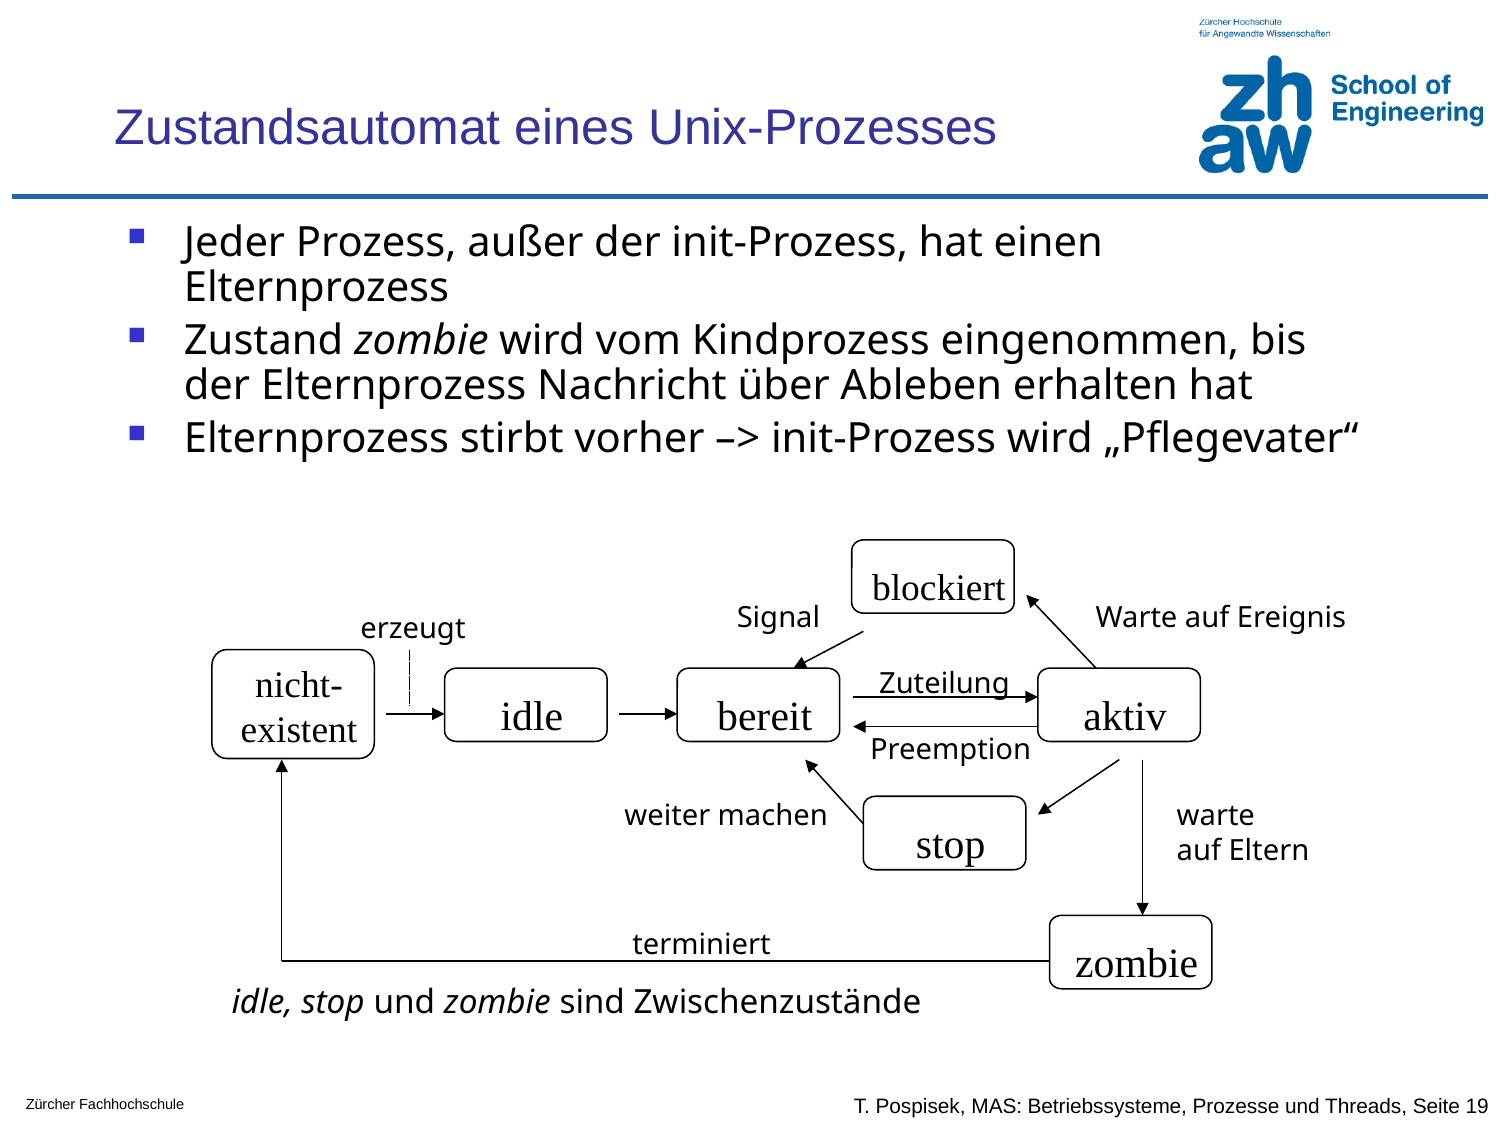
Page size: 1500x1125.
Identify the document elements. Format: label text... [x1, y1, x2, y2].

text_box Preemption [855, 722, 1047, 773]
picture [1199, 19, 1483, 173]
text_box Signal [722, 590, 836, 641]
text_box erzeugt [345, 602, 481, 653]
text_box Zuteilung [864, 656, 1025, 696]
text_box weiter machen [609, 788, 844, 839]
title Zustandsautomat eines Unix-Prozesses [99, 50, 1379, 163]
list Jeder Prozess, außer der init-Prozess, hat einen Elternprozess Zustand zombie wird vom Kindprozess eingenommen, bis der Elternprozess Nachricht über Ableben erhalten hat Elternprozess stirbt vorher –> init-Prozess wird „Pflegevater“ [112, 212, 1388, 388]
text_box Warte auf Ereignis [1080, 590, 1362, 641]
text_box bereit [677, 668, 840, 742]
text_box Zuteilung [864, 698, 1025, 707]
text_box idle, stop und zombie sind Zwischenzustände [216, 972, 937, 1028]
text_box blockiert [851, 539, 1015, 614]
text_box terminiert [617, 918, 786, 969]
text_box stop [863, 796, 1026, 870]
text_box warte auf Eltern [1161, 789, 1325, 875]
text_box nicht- existent [211, 649, 375, 759]
text_box aktiv [1037, 668, 1201, 742]
text_box zombie [1049, 915, 1212, 989]
text_box idle [444, 668, 608, 742]
